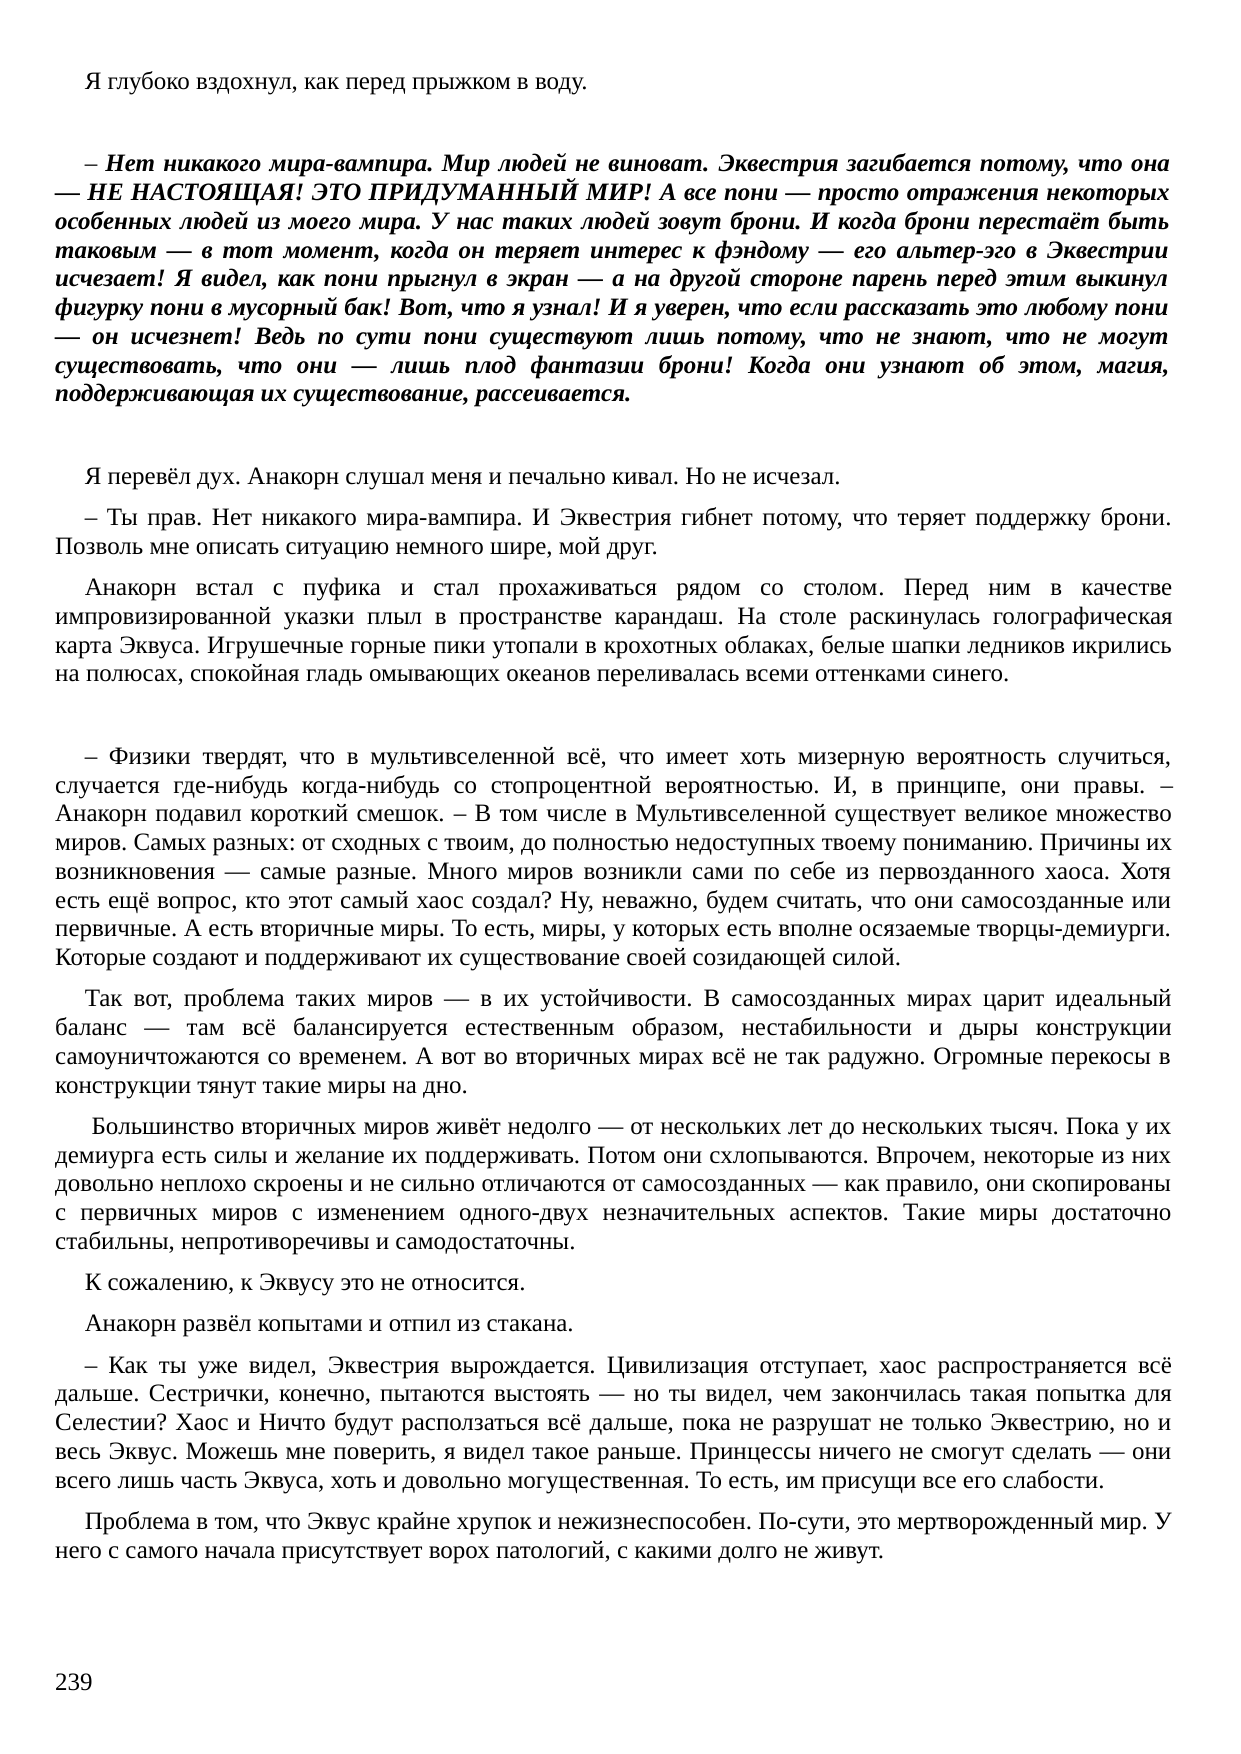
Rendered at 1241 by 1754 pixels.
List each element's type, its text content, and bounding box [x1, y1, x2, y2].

text Я перевёл дух. Анакорн слушал меня и печально кивал. Но не исчезал. [55, 461, 1173, 490]
text Проблема в том, что Эквус крайне хрупок и нежизнеспособен. По-сути, это мертворожденный мир. У него с самого начала присутствует ворох патологий, с какими долго не живут. [55, 1506, 1173, 1563]
text Большинство вторичных миров живёт недолго — от нескольких лет до нескольких тысяч. Пока у их демиурга есть силы и желание их поддерживать. Потом они схлопываются. Впрочем, некоторые из них довольно неплохо скроены и не сильно отличаются от самосозданных — как правило, они скопированы с первичных миров с изменением одного-двух незначительных аспектов. Такие миры достаточно стабильны, непротиворечивы и самодостаточны. [55, 1111, 1173, 1255]
text – Как ты уже видел, Эквестрия вырождается. Цивилизация отступает, хаос распространяется всё дальше. Сестрички, конечно, пытаются выстоять — но ты видел, чем закончилась такая попытка для Селестии? Хаос и Ничто будут расползаться всё дальше, пока не разрушат не только Эквестрию, но и весь Эквус. Можешь мне поверить, я видел такое раньше. Принцессы ничего не смогут сделать — они всего лишь часть Эквуса, хоть и довольно могущественная. То есть, им присущи все его слабости. [55, 1350, 1173, 1493]
text – Нет никакого мира-вампира. Мир людей не виноват. Эквестрия загибается потому, что она — НЕ НАСТОЯЩАЯ! ЭТО ПРИДУМАННЫЙ МИР! А все пони — просто отражения некоторых особенных людей из моего мира. У нас таких людей зовут брони. И когда брони перестаёт быть таковым — в тот момент, когда он теряет интерес к фэндому — его альтер-эго в Эквестрии исчезает! Я видел, как пони прыгнул в экран — а на другой стороне парень перед этим выкинул фигурку пони в мусорный бак! Вот, что я узнал! И я уверен, что если рассказать это любому пони — он исчезнет! Ведь по сути пони существуют лишь потому, что не знают, что не могут существовать, что они — лишь плод фантазии брони! Когда они узнают об этом, магия, поддерживающая их существование, рассеивается. [55, 148, 1173, 407]
text – Физики твердят, что в мультивселенной всё, что имеет хоть мизерную вероятность случиться, случается где-нибудь когда-нибудь со стопроцентной вероятностью. И, в принципе, они правы. – Анакорн подавил короткий смешок. – В том числе в Мультивселенной существует великое множество миров. Самых разных: от сходных с твоим, до полностью недоступных твоему пониманию. Причины их возникновения — самые разные. Много миров возникли сами по себе из первозданного хаоса. Хотя есть ещё вопрос, кто этот самый хаос создал? Ну, неважно, будем считать, что они самосозданные или первичные. А есть вторичные миры. То есть, миры, у которых есть вполне осязаемые творцы-демиурги. Которые создают и поддерживают их существование своей созидающей силой. [55, 741, 1173, 971]
text К сожалению, к Эквусу это не относится. [55, 1267, 1173, 1296]
text Анакорн встал с пуфика и стал прохаживаться рядом со столом. Перед ним в качестве импровизированной указки плыл в пространстве карандаш. На столе раскинулась голографическая карта Эквуса. Игрушечные горные пики утопали в крохотных облаках, белые шапки ледников икрились на полюсах, спокойная гладь омывающих океанов переливалась всеми оттенками синего. [55, 572, 1173, 687]
text Анакорн развёл копытами и отпил из стакана. [55, 1308, 1173, 1337]
text Так вот, проблема таких миров — в их устойчивости. В самосозданных мирах царит идеальный баланс — там всё балансируется естественным образом, нестабильности и дыры конструкции самоуничтожаются со временем. А вот во вторичных мирах всё не так радужно. Огромные перекосы в конструкции тянут такие миры на дно. [55, 983, 1173, 1098]
text – Ты прав. Нет никакого мира-вампира. И Эквестрия гибнет потому, что теряет поддержку брони. Позволь мне описать ситуацию немного шире, мой друг. [55, 502, 1173, 560]
text Я глубоко вздохнул, как перед прыжком в воду. [55, 66, 1173, 95]
